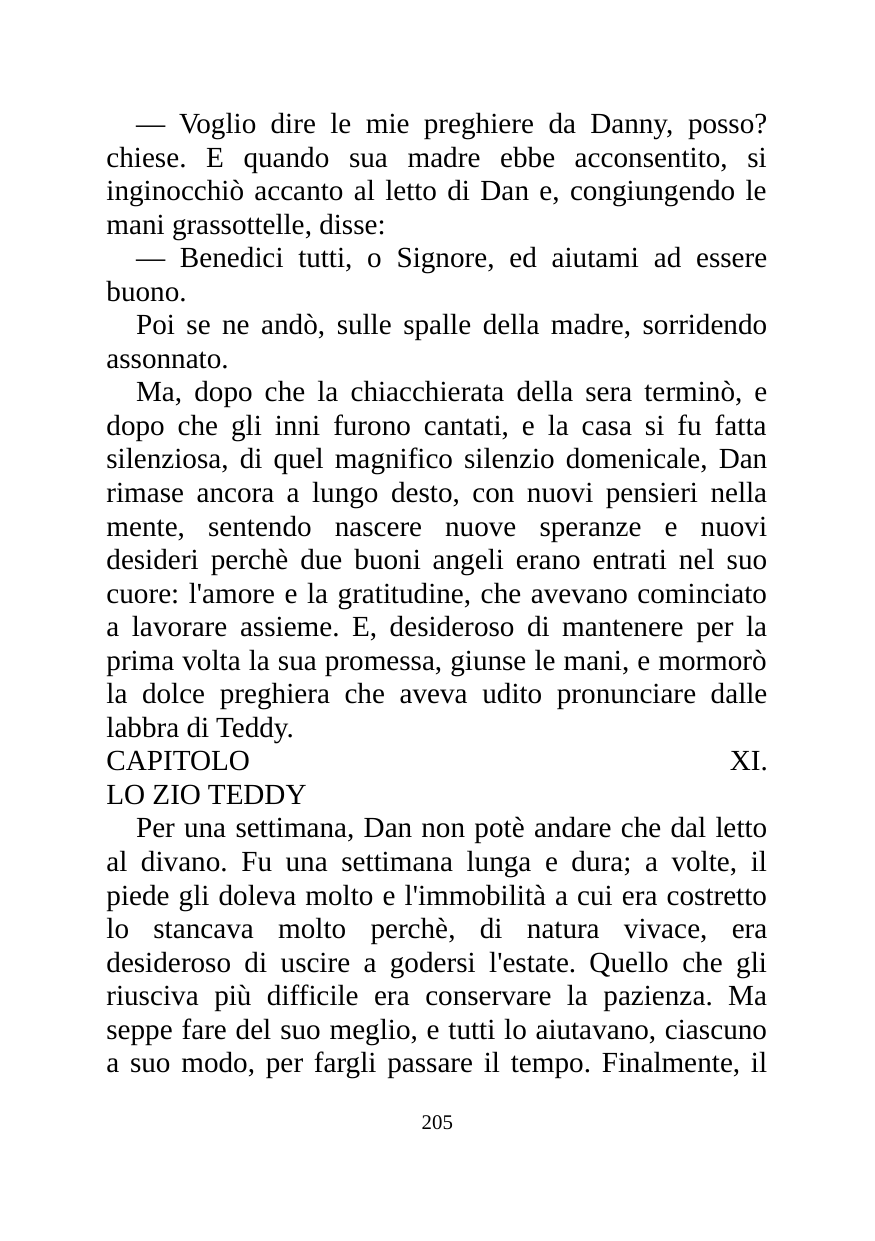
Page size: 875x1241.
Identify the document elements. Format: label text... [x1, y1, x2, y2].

subtitle CAPITOLO XI. LO ZIO TEDDY [106, 743, 768, 811]
text Ma, dopo che la chiacchierata della sera terminò, e dopo che gli inni furono cantati, e la casa si fu fatta silenziosa, di quel magnifico silenzio domenicale, Dan rimase ancora a lungo desto, con nuovi pensieri nella mente, sentendo nascere nuove speranze e nuovi desideri perchè due buoni angeli erano entrati nel suo cuore: l'amore e la gratitudine, che avevano cominciato a lavorare assieme. E, desideroso di mantenere per la prima volta la sua promessa, giunse le mani, e mormorò la dolce preghiera che aveva udito pronunciare dalle labbra di Teddy. [106, 374, 768, 743]
text Per una settimana, Dan non potè andare che dal letto al divano. Fu una settimana lunga e dura; a volte, il piede gli doleva molto e l'immobilità a cui era costretto lo stancava molto perchè, di natura vivace, era desideroso di uscire a godersi l'estate. Quello che gli riusciva più difficile era conservare la pazienza. Ma seppe fare del suo meglio, e tutti lo aiutavano, ciascuno a suo modo, per fargli passare il tempo. Finalmente, il [106, 811, 768, 1079]
text — Voglio dire le mie preghiere da Danny, posso? chiese. E quando sua madre ebbe acconsentito, si inginocchiò accanto al letto di Dan e, congiungendo le mani grassottelle, disse: [106, 106, 768, 240]
text — Benedici tutti, o Signore, ed aiutami ad essere buono. [106, 240, 768, 307]
text Poi se ne andò, sulle spalle della madre, sorridendo assonnato. [106, 307, 768, 374]
